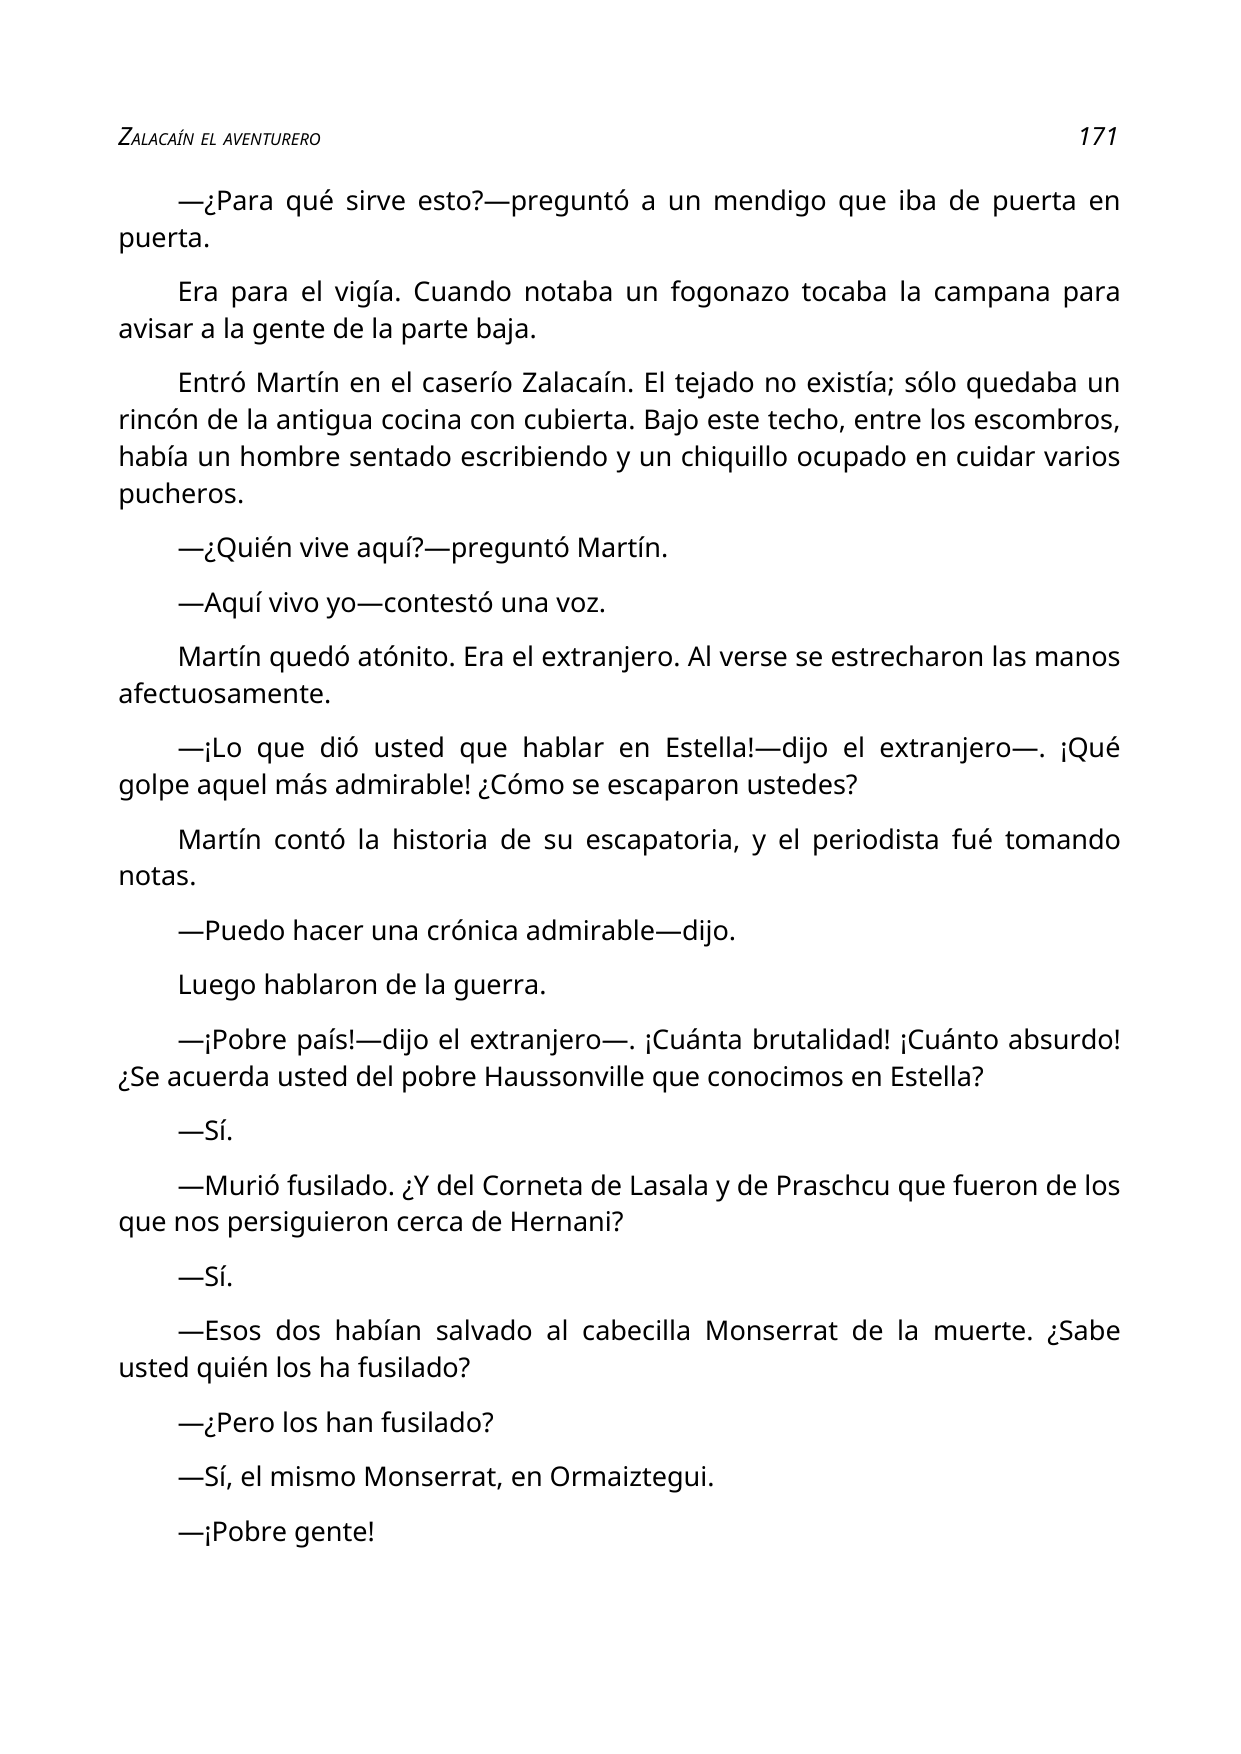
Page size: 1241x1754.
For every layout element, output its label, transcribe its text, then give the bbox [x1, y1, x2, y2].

text Entró Martín en el caserío Zalacaín. El tejado no existía; sólo quedaba un rincón de la antigua cocina con cubierta. Bajo este techo, entre los escombros, había un hombre sentado escribiendo y un chiquillo ocupado en cuidar varios pucheros. [118, 364, 1122, 511]
text —Esos dos habían salvado al cabecilla Monserrat de la muerte. ¿Sabe usted quién los ha fusilado? [118, 1312, 1122, 1386]
text Era para el vigía. Cuando notaba un fogonazo tocaba la campana para avisar a la gente de la parte baja. [118, 273, 1122, 346]
text —¡Lo que dió usted que hablar en Estella!—dijo el extranjero—. ¡Qué golpe aquel más admirable! ¿Cómo se escaparon ustedes? [118, 729, 1122, 803]
text —Puedo hacer una crónica admirable—dijo. [118, 912, 1122, 948]
text —¿Pero los han fusilado? [118, 1403, 1122, 1440]
text —¡Pobre país!—dijo el extranjero—. ¡Cuánta brutalidad! ¡Cuánto absurdo! ¿Se acuerda usted del pobre Haussonville que conocimos en Estella? [118, 1021, 1122, 1094]
text Martín contó la historia de su escapatoria, y el periodista fué tomando notas. [118, 820, 1122, 894]
text —Sí. [118, 1112, 1122, 1148]
text —Sí, el mismo Monserrat, en Ormaiztegui. [118, 1458, 1122, 1494]
text —Aquí vivo yo—contestó una voz. [118, 583, 1122, 620]
text Luego hablaron de la guerra. [118, 966, 1122, 1003]
text Martín quedó atónito. Era el extranjero. Al verse se estrecharon las manos afectuosamente. [118, 638, 1122, 711]
text —¡Pobre gente! [118, 1512, 1122, 1549]
text —Sí. [118, 1257, 1122, 1294]
text —¿Quién vive aquí?—preguntó Martín. [118, 529, 1122, 566]
text —¿Para qué sirve esto?—preguntó a un mendigo que iba de puerta en puerta. [118, 182, 1122, 255]
text —Murió fusilado. ¿Y del Corneta de Lasala y de Praschcu que fueron de los que nos persiguieron cerca de Hernani? [118, 1166, 1122, 1240]
